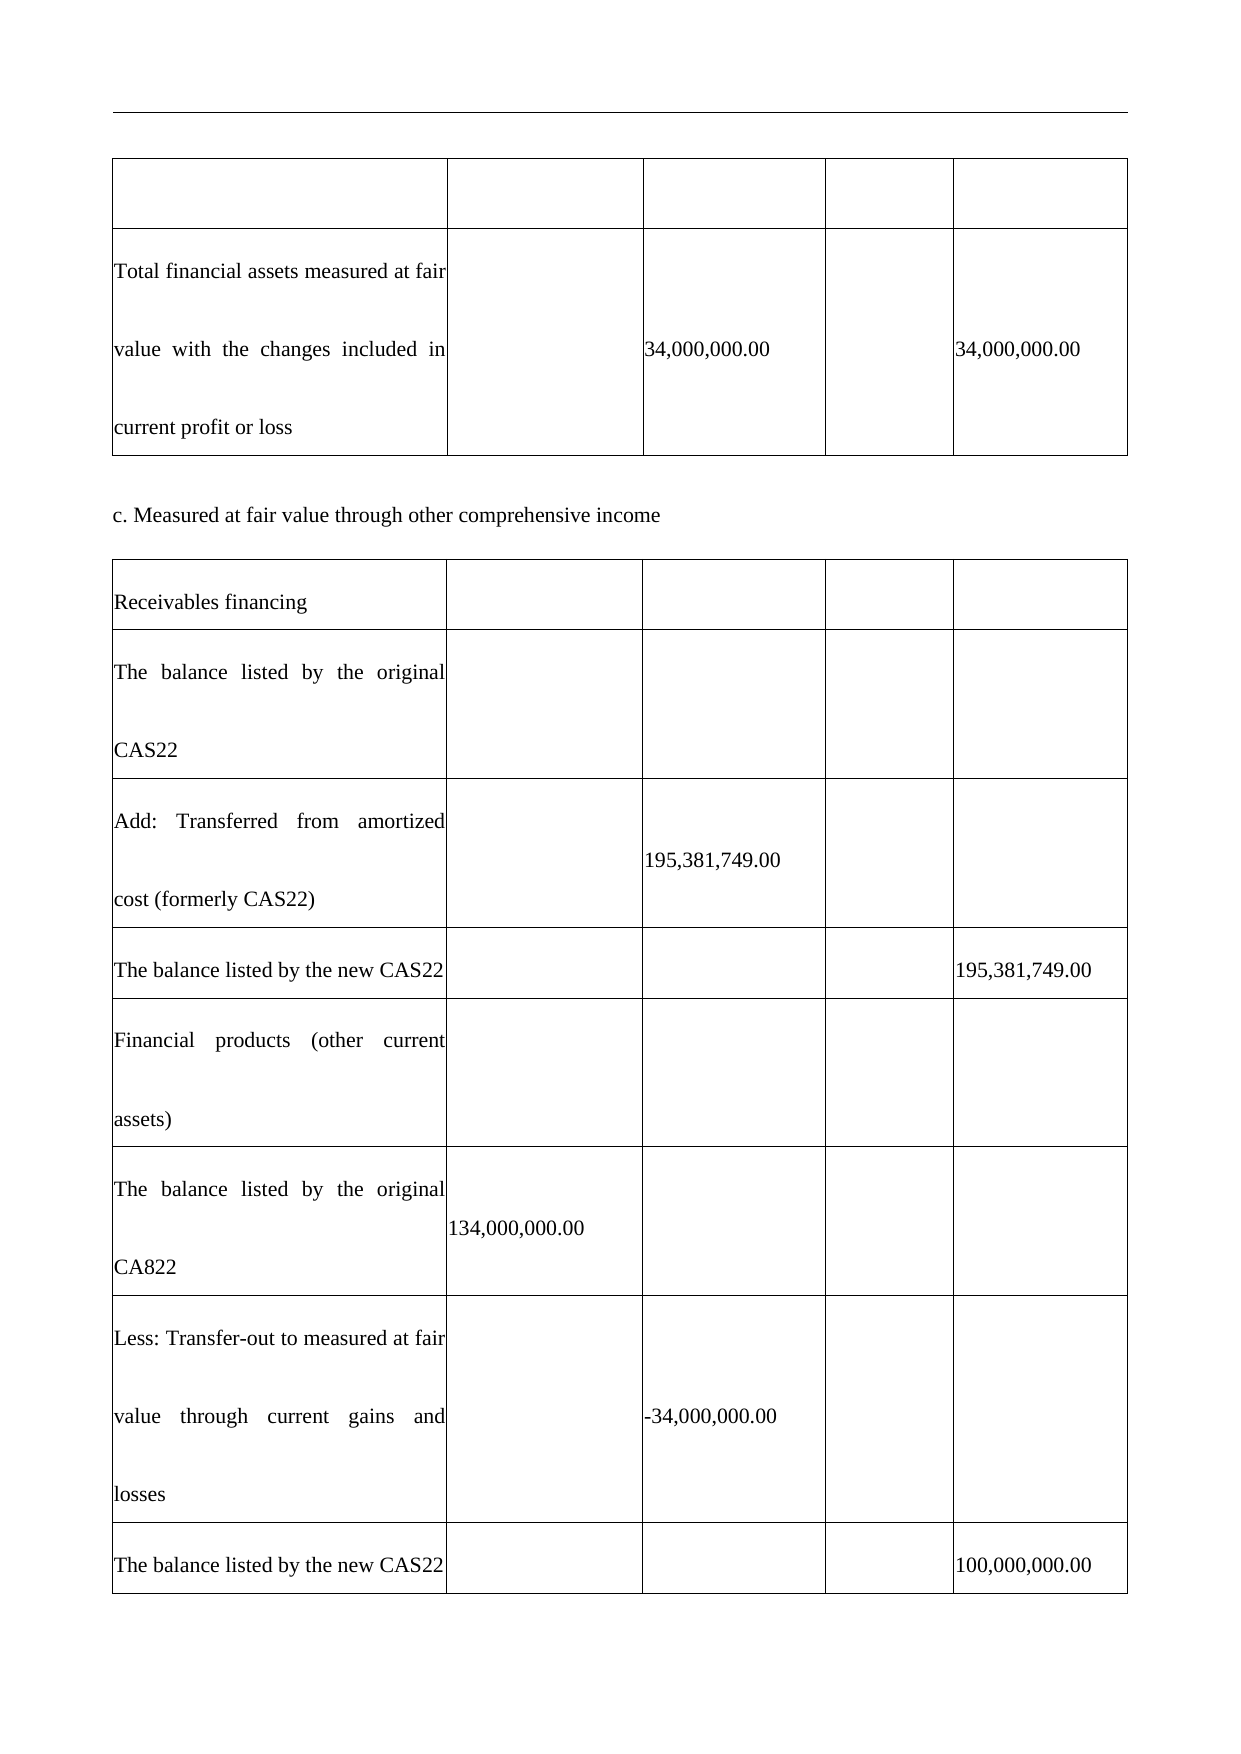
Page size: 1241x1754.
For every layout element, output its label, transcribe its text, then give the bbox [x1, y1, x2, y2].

table_cell [447, 779, 642, 927]
table_cell [954, 1147, 1127, 1295]
table_cell [954, 630, 1127, 778]
table_header [447, 560, 642, 629]
table_cell [447, 630, 642, 778]
table_cell The balance listed by the original CAS22 [113, 630, 446, 778]
table_cell [826, 229, 953, 455]
table_cell 34,000,000.00 [954, 229, 1127, 455]
table_cell Financial products (other current assets) [113, 999, 446, 1146]
table_header Receivables financing [113, 560, 446, 629]
table_header [826, 560, 953, 629]
text c. Measured at fair value through other comprehensive income [112, 473, 1128, 535]
table_cell [826, 630, 953, 778]
table_cell [643, 999, 825, 1146]
table_cell Add: Transferred from amortized cost (formerly CAS22) [113, 779, 446, 927]
table_cell [447, 1523, 642, 1592]
table_cell [826, 1296, 953, 1522]
table_cell [826, 1147, 953, 1295]
table_cell [447, 928, 642, 997]
table_cell [643, 1147, 825, 1295]
table_cell [644, 159, 825, 228]
table_cell [826, 999, 953, 1146]
table_cell [826, 1523, 953, 1592]
table_cell The balance listed by the new CAS22 [113, 1523, 446, 1592]
table_cell [448, 159, 643, 228]
table_cell Total financial assets measured at fair value with the changes included in current profit or loss [113, 229, 447, 455]
table_cell The balance listed by the new CAS22 [113, 928, 446, 997]
table_cell [447, 1296, 642, 1522]
table_cell -34,000,000.00 [643, 1296, 825, 1522]
table_header [954, 560, 1127, 629]
table_cell 34,000,000.00 [644, 229, 825, 455]
table_cell [643, 630, 825, 778]
table_cell [954, 1296, 1127, 1522]
table_cell The balance listed by the original CA822 [113, 1147, 446, 1295]
table_cell Less: Transfer-out to measured at fair value through current gains and losses [113, 1296, 446, 1522]
table_cell [954, 999, 1127, 1146]
table_cell [448, 229, 643, 455]
table_cell [954, 159, 1127, 228]
table_cell 134,000,000.00 [447, 1147, 642, 1295]
table_cell 195,381,749.00 [643, 779, 825, 927]
table_cell 100,000,000.00 [954, 1523, 1127, 1592]
table_cell [643, 928, 825, 997]
table_cell [447, 999, 642, 1146]
table_cell [826, 928, 953, 997]
table_cell [826, 159, 953, 228]
table_cell [826, 779, 953, 927]
table_cell 195,381,749.00 [954, 928, 1127, 997]
table_cell [113, 159, 447, 228]
table_cell [954, 779, 1127, 927]
table_cell [643, 1523, 825, 1592]
table_header [643, 560, 825, 629]
